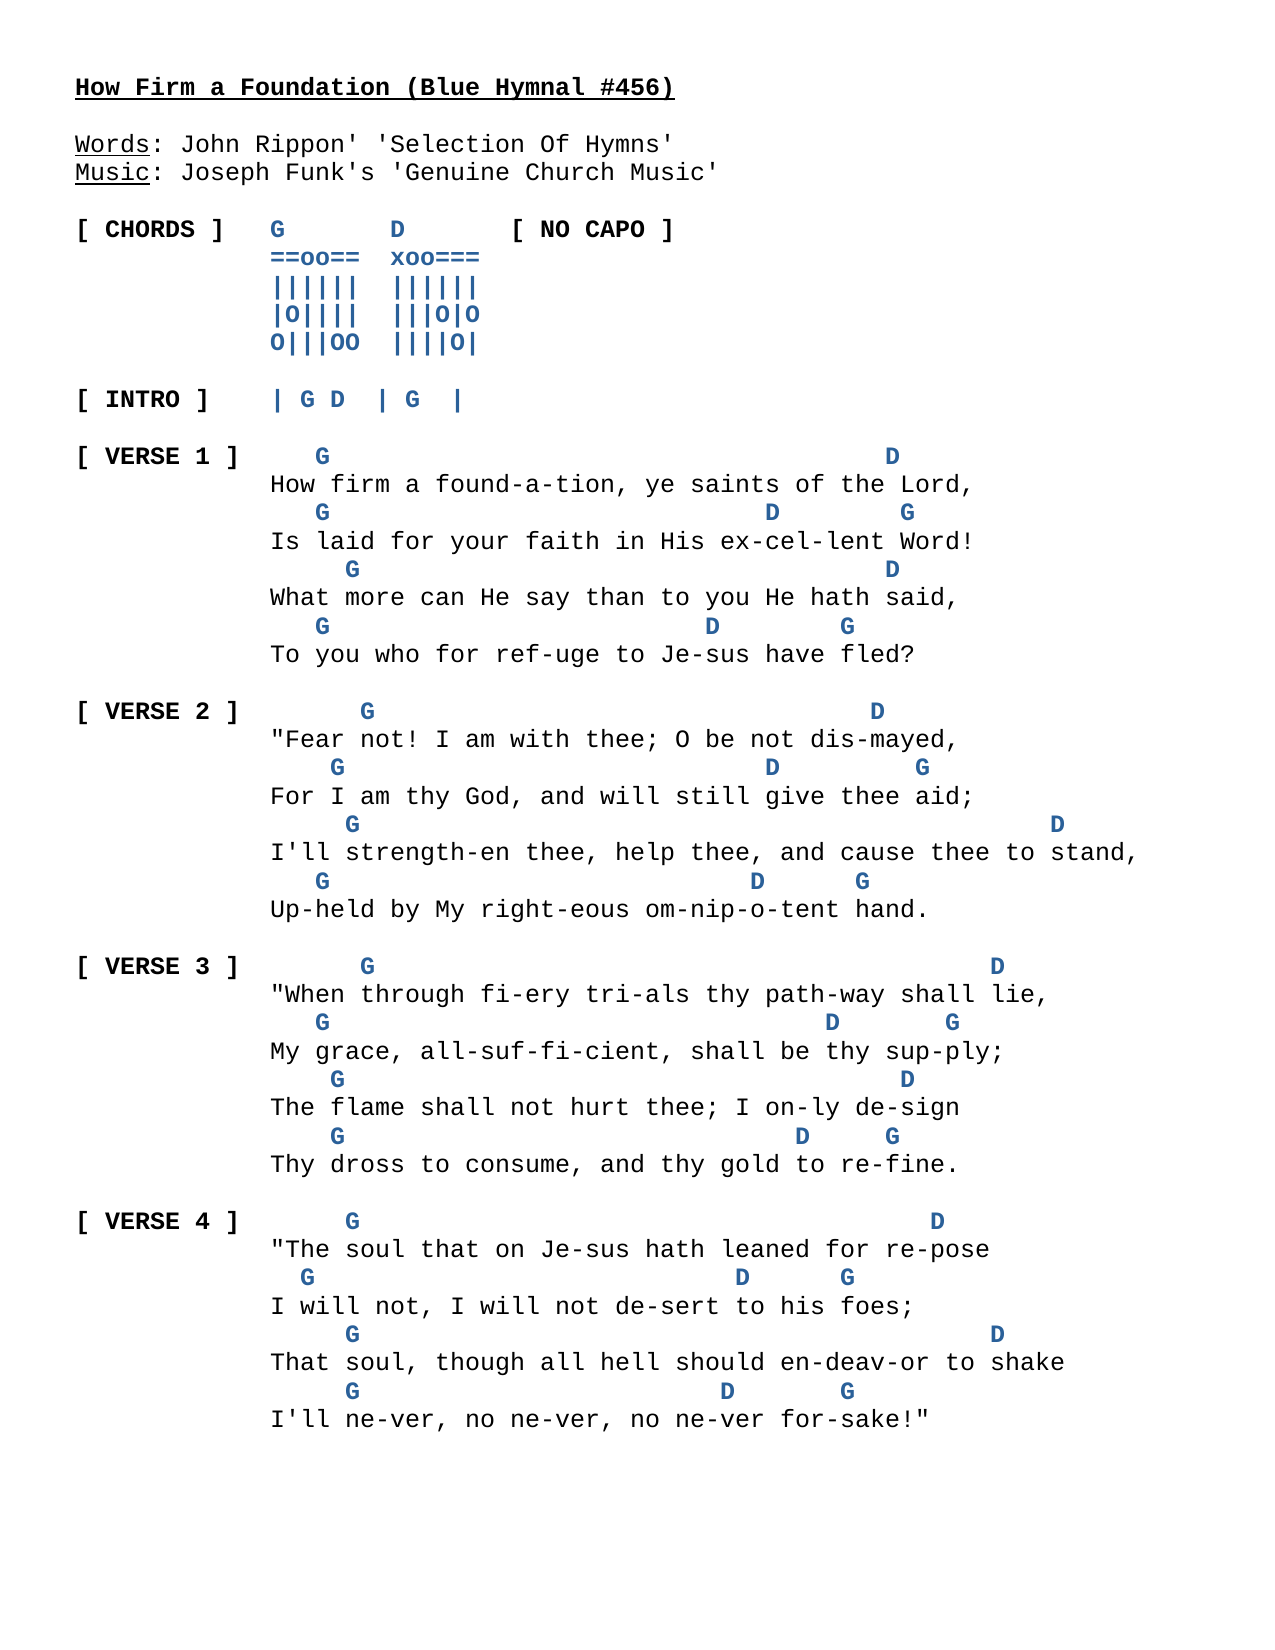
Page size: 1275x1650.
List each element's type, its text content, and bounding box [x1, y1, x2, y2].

text My grace, all-suf-fi-cient, shall be thy sup-ply; [75, 1038, 1200, 1067]
text ==oo== xoo=== [75, 245, 1200, 273]
text O|||OO ||||O| [75, 330, 1200, 358]
text |O|||| |||O|O [75, 302, 1200, 330]
text [ INTRO ] | G D | G | [75, 387, 1200, 415]
text Is laid for your faith in His ex-cel-lent Word! [75, 528, 1200, 557]
text Thy dross to consume, and thy gold to re-fine. [75, 1152, 1200, 1180]
text How firm a found-a-tion, ye saints of the Lord, [75, 472, 1200, 500]
text [ VERSE 1 ] G D [75, 443, 1200, 472]
text "The soul that on Je-sus hath leaned for re-pose [75, 1237, 1200, 1265]
text "When through fi-ery tri-als thy path-way shall lie, [75, 982, 1200, 1010]
text [ CHORDS ] G D [ NO CAPO ] [75, 217, 1200, 245]
text I will not, I will not de-sert to his foes; [75, 1293, 1200, 1322]
text G D [75, 1322, 1200, 1350]
text Music: Joseph Funk's 'Genuine Church Music' [75, 160, 1200, 188]
text For I am thy God, and will still give thee aid; [75, 783, 1200, 812]
text How Firm a Foundation (Blue Hymnal #456) [75, 75, 1200, 103]
text "Fear not! I am with thee; O be not dis-mayed, [75, 727, 1200, 755]
text [ VERSE 3 ] G D [75, 953, 1200, 982]
text Up-held by My right-eous om-nip-o-tent hand. [75, 897, 1200, 925]
text [ VERSE 4 ] G D [75, 1208, 1200, 1237]
text I'll strength-en thee, help thee, and cause thee to stand, [75, 840, 1200, 868]
text G D G [75, 1265, 1200, 1293]
text G D G [75, 755, 1200, 783]
text G D G [75, 868, 1200, 897]
text G D G [75, 1123, 1200, 1152]
text G D G [75, 1378, 1200, 1407]
text G D [75, 557, 1200, 585]
text G D G [75, 1010, 1200, 1038]
text I'll ne-ver, no ne-ver, no ne-ver for-sake!" [75, 1407, 1200, 1435]
text That soul, though all hell should en-deav-or to shake [75, 1350, 1200, 1378]
text |||||| |||||| [75, 273, 1200, 302]
text G D G [75, 613, 1200, 642]
text [ VERSE 2 ] G D [75, 698, 1200, 727]
text The flame shall not hurt thee; I on-ly de-sign [75, 1095, 1200, 1123]
text G D [75, 812, 1200, 840]
text Words: John Rippon' 'Selection Of Hymns' [75, 132, 1200, 160]
text What more can He say than to you He hath said, [75, 585, 1200, 613]
text G D [75, 1067, 1200, 1095]
text G D G [75, 500, 1200, 528]
text To you who for ref-uge to Je-sus have fled? [75, 642, 1200, 670]
